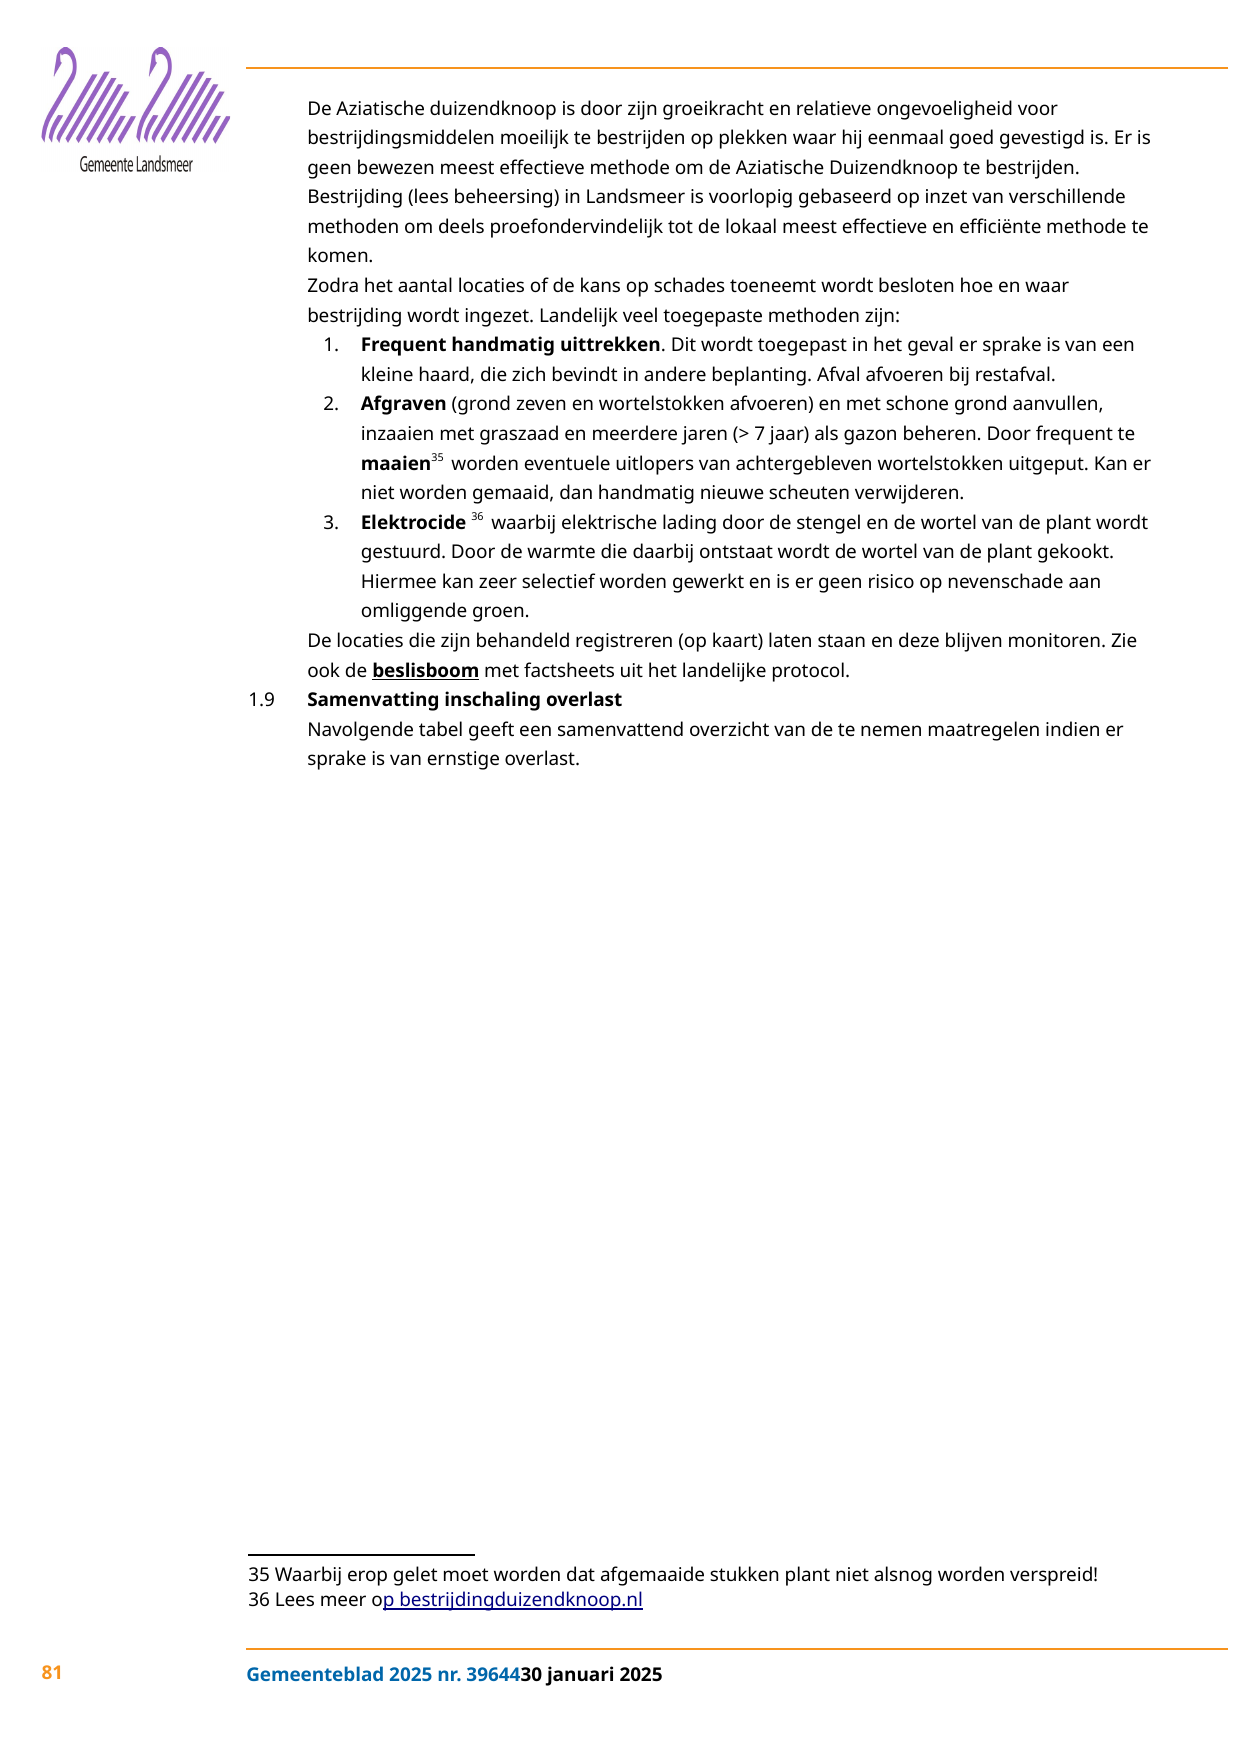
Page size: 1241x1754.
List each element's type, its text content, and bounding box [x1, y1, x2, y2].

list Afgraven (grond zeven en wortelstokken afvoeren) en met schone grond aanvullen, inzaaien met graszaad en meerdere jaren (> 7 jaar) als gazon beheren. Door frequent te maaien worden eventuele uitlopers van achtergebleven wortelstokken uitgeput. Kan er niet worden gemaaid, dan handmatig nieuwe scheuten verwijderen. [323, 391, 1152, 505]
list Waarbij erop gelet moet worden dat afgemaaide stukken plant niet alsnog worden verspreid! [248, 1561, 1152, 1586]
list De locaties die zijn behandeld registreren (op kaart) laten staan en deze blijven monitoren. Zie ook de beslisboom met factsheets uit het landelijke protocol. [248, 627, 1152, 683]
list Samenvatting inschaling overlast [248, 686, 1152, 712]
list Frequent handmatig uittrekken. Dit wordt toegepast in het geval er sprake is van een kleine haard, die zich bevindt in andere beplanting. Afval afvoeren bij restafval. [323, 331, 1152, 387]
list De Aziatische duizendknoop is door zijn groeikracht en relatieve ongevoeligheid voor bestrijdingsmiddelen moeilijk te bestrijden op plekken waar hij eenmaal goed gevestigd is. Er is geen bewezen meest effectieve methode om de Aziatische Duizendknoop te bestrijden. Bestrijding (lees beheersing) in Landsmeer is voorlopig gebaseerd op inzet van verschillende methoden om deels proefondervindelijk tot de lokaal meest effectieve en efficiënte methode te komen. [248, 95, 1152, 268]
list Elektrocide waarbij elektrische lading door de stengel en de wortel van de plant wordt gestuurd. Door de warmte die daarbij ontstaat wordt de wortel van de plant gekookt. Hiermee kan zeer selectief worden gewerkt en is er geen risico op nevenschade aan omliggende groen. [323, 509, 1152, 623]
list Lees meer op bestrijdingduizendknoop.nl [248, 1586, 1152, 1612]
picture [41, 47, 231, 172]
list Zodra het aantal locaties of de kans op schades toeneemt wordt besloten hoe en waar bestrijding wordt ingezet. Landelijk veel toegepaste methoden zijn: [248, 272, 1152, 328]
list Navolgende tabel geeft een samenvattend overzicht van de te nemen maatregelen indien er sprake is van ernstige overlast. [248, 716, 1152, 771]
